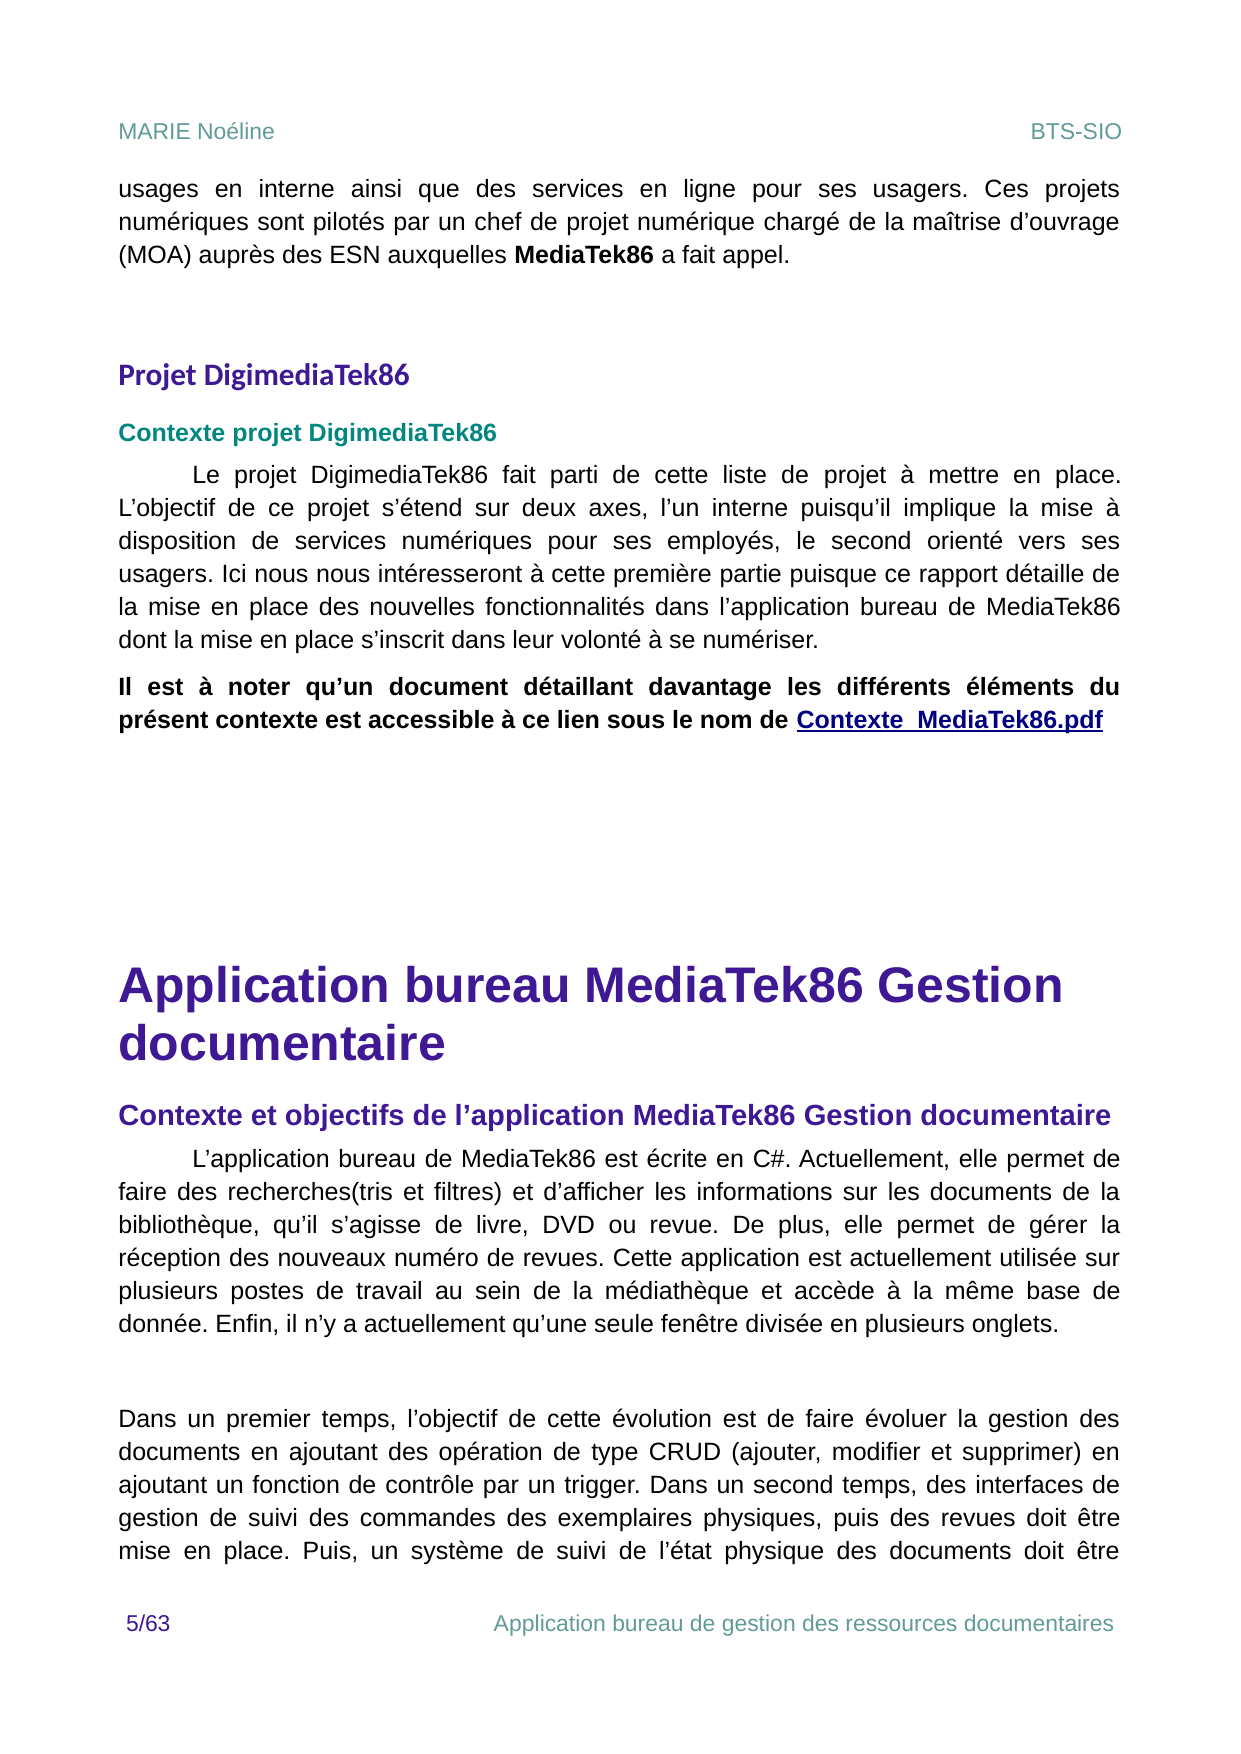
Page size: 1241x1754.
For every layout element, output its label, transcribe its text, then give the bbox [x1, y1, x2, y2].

subtitle Contexte et objectifs de l’application MediaTek86 Gestion documentaire [118, 1098, 1122, 1131]
text Le projet DigimediaTek86 fait parti de cette liste de projet à mettre en place. L’objectif de ce projet s’étend sur deux axes, l’un interne puisqu’il implique la mise à disposition de services numériques pour ses employés, le second orienté vers ses usagers. Ici nous nous intéresseront à cette première partie puisque ce rapport détaille de la mise en place des nouvelles fonctionnalités dans l’application bureau de MediaTek86 dont la mise en place s’inscrit dans leur volonté à se numériser. [118, 460, 1122, 653]
text Il est à noter qu’un document détaillant davantage les différents éléments du présent contexte est accessible à ce lien sous le nom de Contexte_MediaTek86.pdf [118, 672, 1122, 734]
text L’application bureau de MediaTek86 est écrite en C#. Actuellement, elle permet de faire des recherches(tris et filtres) et d’afficher les informations sur les documents de la bibliothèque, qu’il s’agisse de livre, DVD ou revue. De plus, elle permet de gérer la réception des nouveaux numéro de revues. Cette application est actuellement utilisée sur plusieurs postes de travail au sein de la médiathèque et accède à la même base de donnée. Enfin, il n’y a actuellement qu’une seule fenêtre divisée en plusieurs onglets. [118, 1144, 1122, 1337]
subtitle Contexte projet DigimediaTek86 [118, 418, 1122, 447]
text usages en interne ainsi que des services en ligne pour ses usagers. Ces projets numériques sont pilotés par un chef de projet numérique chargé de la maîtrise d’ouvrage (MOA) auprès des ESN auxquelles MediaTek86 a fait appel. [118, 174, 1122, 269]
text Dans un premier temps, l’objectif de cette évolution est de faire évoluer la gestion des documents en ajoutant des opération de type CRUD (ajouter, modifier et supprimer) en ajoutant un fonction de contrôle par un trigger. Dans un second temps, des interfaces de gestion de suivi des commandes des exemplaires physiques, puis des revues doit être mise en place. Puis, un système de suivi de l’état physique des documents doit être [118, 1404, 1122, 1565]
subtitle Projet DigimediaTek86 [118, 355, 1122, 393]
subtitle Application bureau MediaTek86 Gestion documentaire [118, 956, 1122, 1071]
